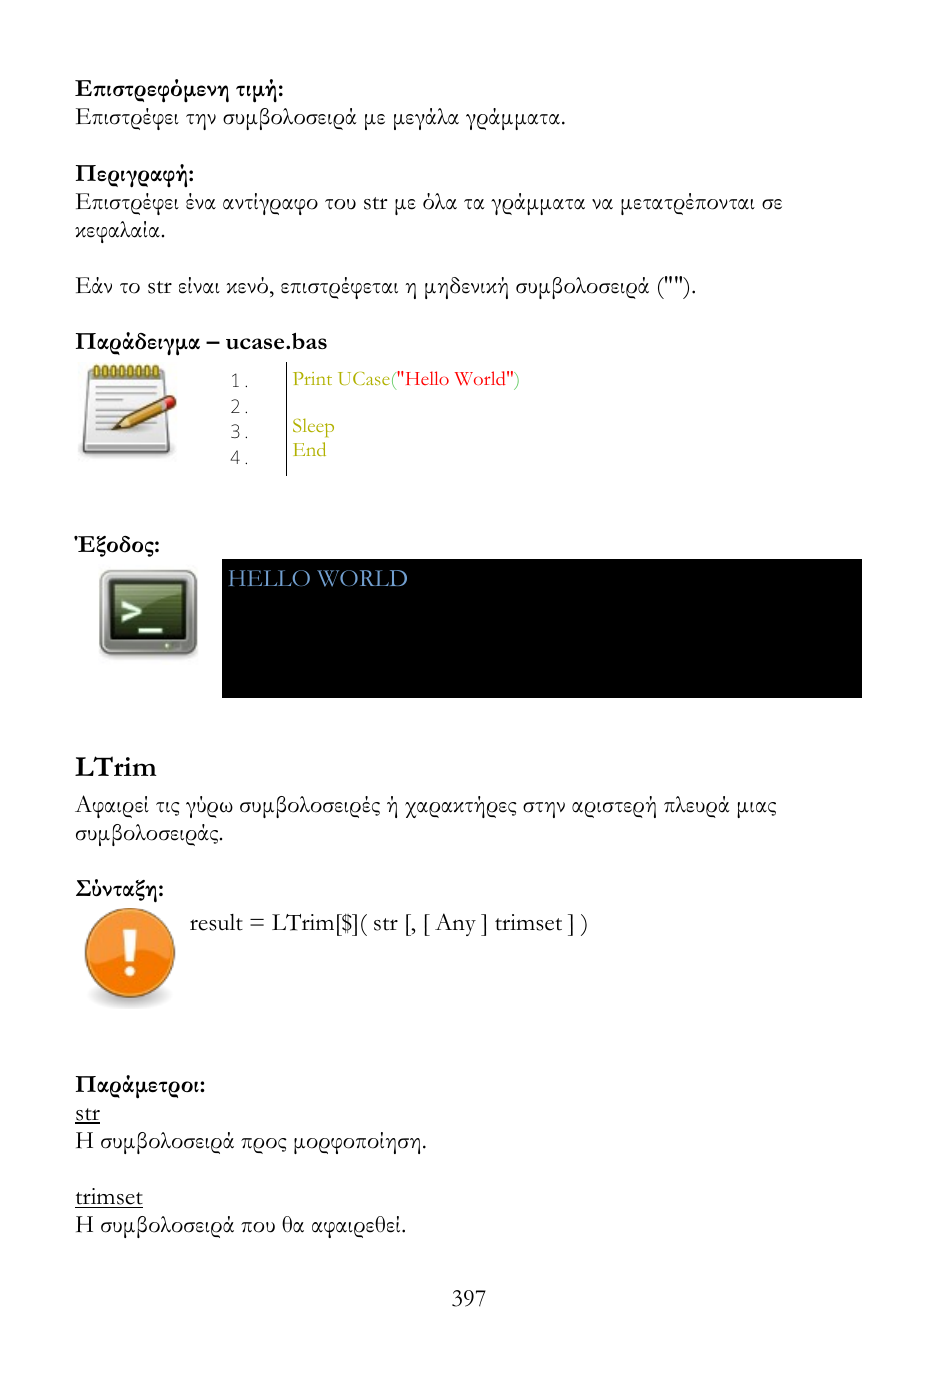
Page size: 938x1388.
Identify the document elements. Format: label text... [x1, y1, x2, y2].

picture [98, 564, 199, 665]
text Περιγραφή: [75, 159, 862, 187]
table_header [180, 356, 863, 502]
table_header [75, 356, 180, 502]
text Έξοδος: [75, 531, 862, 559]
text Επιστρέφει την συμβολοσειρά με μεγάλα γράμματα. [75, 103, 862, 131]
picture [77, 362, 178, 462]
text str [75, 1099, 862, 1127]
text Αφαιρεί τις γύρω συμβολοσειρές ή χαρακτήρες στην αριστερή πλευρά μιας συμβολοσειράς. [75, 790, 862, 847]
text Επιστρεφόμενη τιμή: [75, 75, 862, 103]
table_header [186, 362, 286, 476]
text Εάν το str είναι κενό, επιστρέφεται η μηδενική συμβολοσειρά (""). [75, 272, 862, 300]
text Η συμβολοσειρά που θα αφαιρεθεί. [75, 1211, 862, 1239]
text Η συμβολοσειρά προς μορφοποίηση. [75, 1127, 862, 1155]
table_header [75, 559, 222, 698]
table_header HELLO WORLD [222, 559, 862, 698]
picture [79, 908, 180, 1009]
text Σύνταξη: [75, 875, 862, 903]
text Επιστρέφει ένα αντίγραφο του str με όλα τα γράμματα να μετατρέπονται σε κεφαλαία. [75, 187, 862, 244]
subtitle LTrim [75, 751, 862, 784]
text trimset [75, 1183, 862, 1211]
table_header Print UCase("Hello World") Sleep End [287, 362, 857, 476]
text Παράμετροι: [75, 1071, 862, 1099]
table_header [75, 903, 183, 1042]
table_header result = LTrim[$]( str [, [ Any ] trimset ] ) [184, 903, 863, 1042]
text Παράδειγμα – ucase.bas [75, 328, 862, 356]
